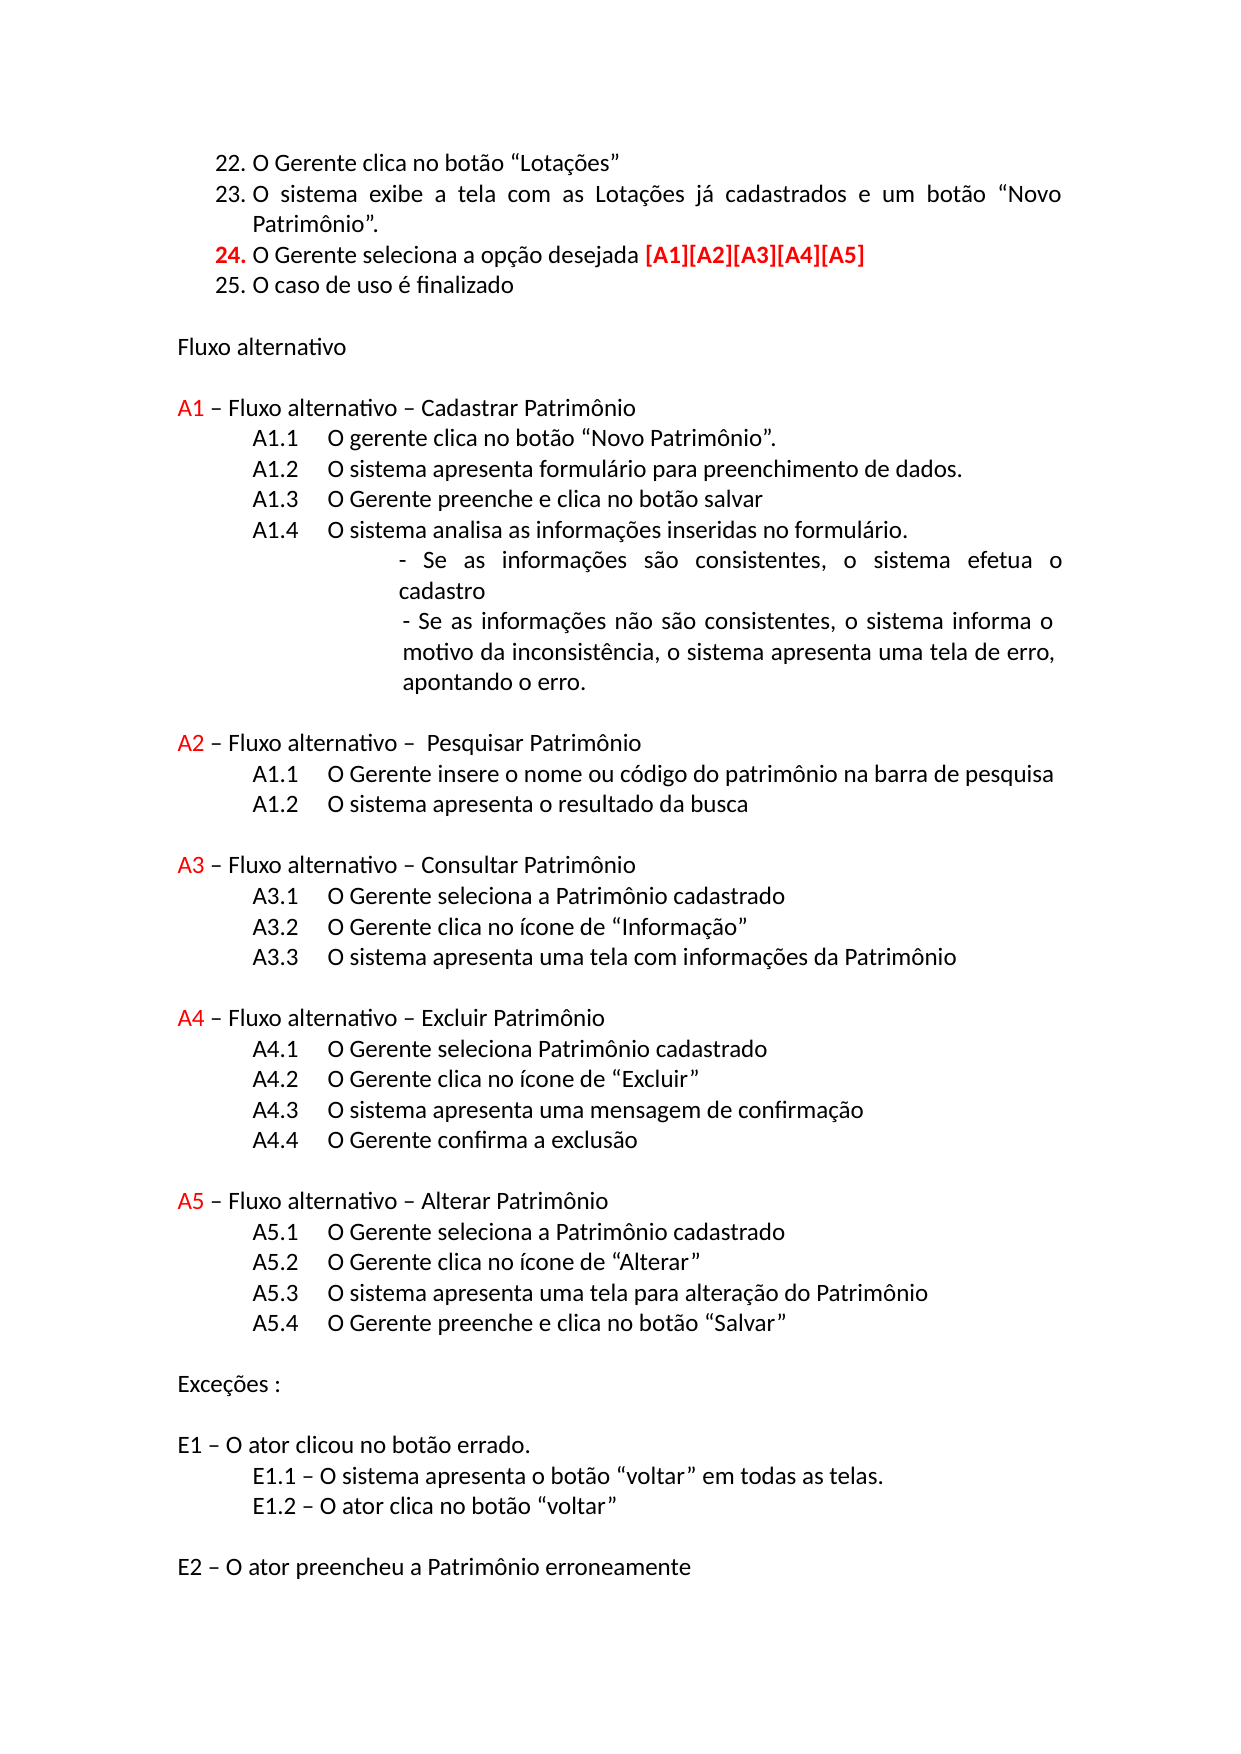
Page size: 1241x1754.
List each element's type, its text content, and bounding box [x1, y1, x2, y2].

text A5.2 O Gerente clica no ícone de “Alterar” [177, 1246, 1063, 1277]
text A1.4 O sistema analisa as informações inseridas no formulário. [177, 514, 1063, 544]
text A1.2 O sistema apresenta formulário para preenchimento de dados. [177, 453, 1063, 483]
text Fluxo alternativo [177, 331, 1063, 361]
text A4.1 O Gerente seleciona Patrimônio cadastrado [177, 1033, 1063, 1063]
text A4.2 O Gerente clica no ícone de “Excluir” [177, 1063, 1063, 1094]
text A4 – Fluxo alternativo – Excluir Patrimônio [177, 1002, 1063, 1033]
text A2 – Fluxo alternativo – Pesquisar Patrimônio [177, 727, 1063, 758]
text A4.4 O Gerente confirma a exclusão [177, 1124, 1063, 1155]
text - Se as informações não são consistentes, o sistema informa o motivo da inconsistência, o sistema apresenta uma tela de erro, apontando o erro. [177, 605, 1063, 697]
text A1.2 O sistema apresenta o resultado da busca [177, 788, 1063, 819]
text A5.3 O sistema apresenta uma tela para alteração do Patrimônio [177, 1277, 1063, 1307]
text - Se as informações são consistentes, o sistema efetua o cadastro [398, 544, 1063, 605]
list O sistema exibe a tela com as Lotações já cadastrados e um botão “Novo Patrimônio”. [215, 178, 1063, 239]
list O Gerente clica no botão “Lotações” [215, 148, 1063, 178]
text A3 – Fluxo alternativo – Consultar Patrimônio [177, 849, 1063, 880]
list O caso de uso é finalizado [215, 270, 1063, 300]
text A1.1 O gerente clica no botão “Novo Patrimônio”. [177, 422, 1063, 453]
text E1 – O ator clicou no botão errado. [177, 1429, 1063, 1460]
text A4.3 O sistema apresenta uma mensagem de confirmação [177, 1094, 1063, 1124]
text E2 – O ator preencheu a Patrimônio erroneamente [177, 1552, 1063, 1582]
text A1 – Fluxo alternativo – Cadastrar Patrimônio [177, 392, 1063, 422]
text A5.1 O Gerente seleciona a Patrimônio cadastrado [177, 1216, 1063, 1246]
text A3.3 O sistema apresenta uma tela com informações da Patrimônio [177, 941, 1063, 972]
text Exceções : [177, 1368, 1063, 1399]
text E1.1 – O sistema apresenta o botão “voltar” em todas as telas. [177, 1460, 1063, 1491]
text E1.2 – O ator clica no botão “voltar” [177, 1491, 1063, 1521]
text A5 – Fluxo alternativo – Alterar Patrimônio [177, 1185, 1063, 1216]
text A5.4 O Gerente preenche e clica no botão “Salvar” [177, 1307, 1063, 1338]
text A1.3 O Gerente preenche e clica no botão salvar [177, 483, 1063, 514]
text A3.2 O Gerente clica no ícone de “Informação” [177, 911, 1063, 941]
list O Gerente seleciona a opção desejada [A1][A2][A3][A4][A5] [215, 239, 1063, 270]
text A3.1 O Gerente seleciona a Patrimônio cadastrado [177, 880, 1063, 911]
text A1.1 O Gerente insere o nome ou código do patrimônio na barra de pesquisa [177, 758, 1063, 788]
